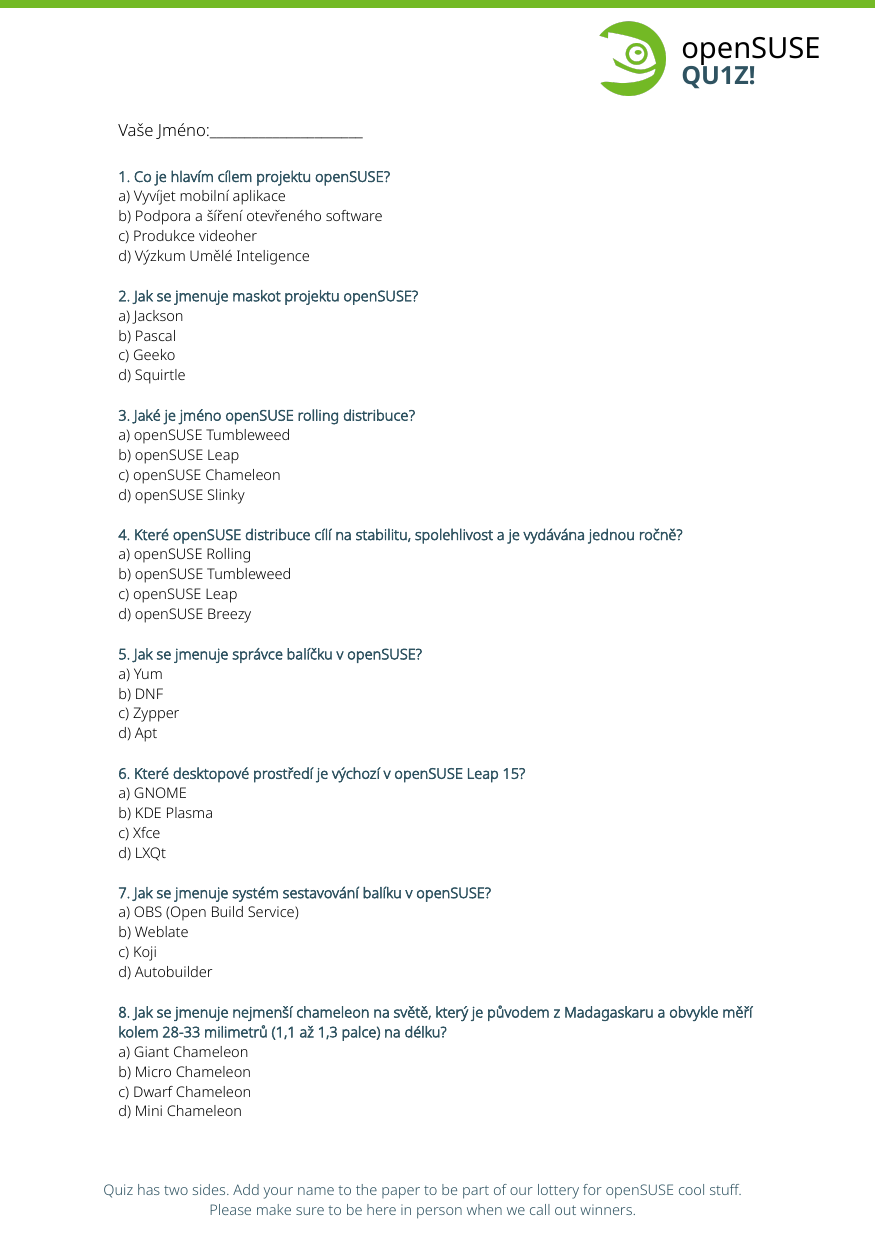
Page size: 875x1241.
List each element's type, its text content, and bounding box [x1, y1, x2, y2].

text d) Autobuilder [118, 962, 756, 982]
text 7. Jak se jmenuje systém sestavování balíku v openSUSE? [118, 882, 756, 902]
text 8. Jak se jmenuje nejmenší chameleon na světě, který je původem z Madagaskaru a obvykle měří kolem 28-33 milimetrů (1,1 až 1,3 palce) na délku? [118, 1002, 756, 1042]
text a) Giant Chameleon [118, 1042, 756, 1061]
text b) Weblate [118, 922, 756, 942]
text b) openSUSE Leap [118, 445, 756, 464]
text b) Micro Chameleon [118, 1061, 756, 1081]
text d) Squirtle [118, 365, 756, 385]
text c) Xfce [118, 823, 756, 843]
text a) OBS (Open Build Service) [118, 902, 756, 922]
text a) openSUSE Rolling [118, 544, 756, 564]
text c) Koji [118, 942, 756, 962]
text b) openSUSE Tumbleweed [118, 564, 756, 584]
text c) openSUSE Leap [118, 584, 756, 604]
text c) Geeko [118, 345, 756, 365]
text c) Zypper [118, 703, 756, 723]
text c) Dwarf Chameleon [118, 1081, 756, 1101]
text 2. Jak se jmenuje maskot projektu openSUSE? [118, 286, 756, 305]
picture [586, 17, 671, 101]
text 3. Jaké je jméno openSUSE rolling distribuce? [118, 405, 756, 425]
text d) Apt [118, 723, 756, 743]
text d) LXQt [118, 843, 756, 862]
text b) Pascal [118, 325, 756, 345]
text b) Podpora a šíření otevřeného software [118, 206, 756, 226]
text a) Jackson [118, 305, 756, 325]
text d) openSUSE Breezy [118, 604, 756, 624]
text c) openSUSE Chameleon [118, 464, 756, 484]
text b) KDE Plasma [118, 803, 756, 823]
text 5. Jak se jmenuje správce balíčku v openSUSE? [118, 644, 756, 663]
text d) Mini Chameleon [118, 1101, 756, 1121]
text a) Vyvíjet mobilní aplikace [118, 186, 756, 206]
text d) Výzkum Umělé Inteligence [118, 246, 756, 266]
text 1. Co je hlavím cílem projektu openSUSE? [118, 166, 756, 186]
text a) Yum [118, 663, 756, 683]
text b) DNF [118, 683, 756, 703]
text a) openSUSE Tumbleweed [118, 425, 756, 445]
text 6. Které desktopové prostředí je výchozí v openSUSE Leap 15? [118, 763, 756, 783]
text d) openSUSE Slinky [118, 484, 756, 504]
text c) Produkce videoher [118, 226, 756, 246]
text a) GNOME [118, 783, 756, 803]
text 4. Které openSUSE distribuce cílí na stabilitu, spolehlivost a je vydávána jednou ročně? [118, 524, 756, 544]
